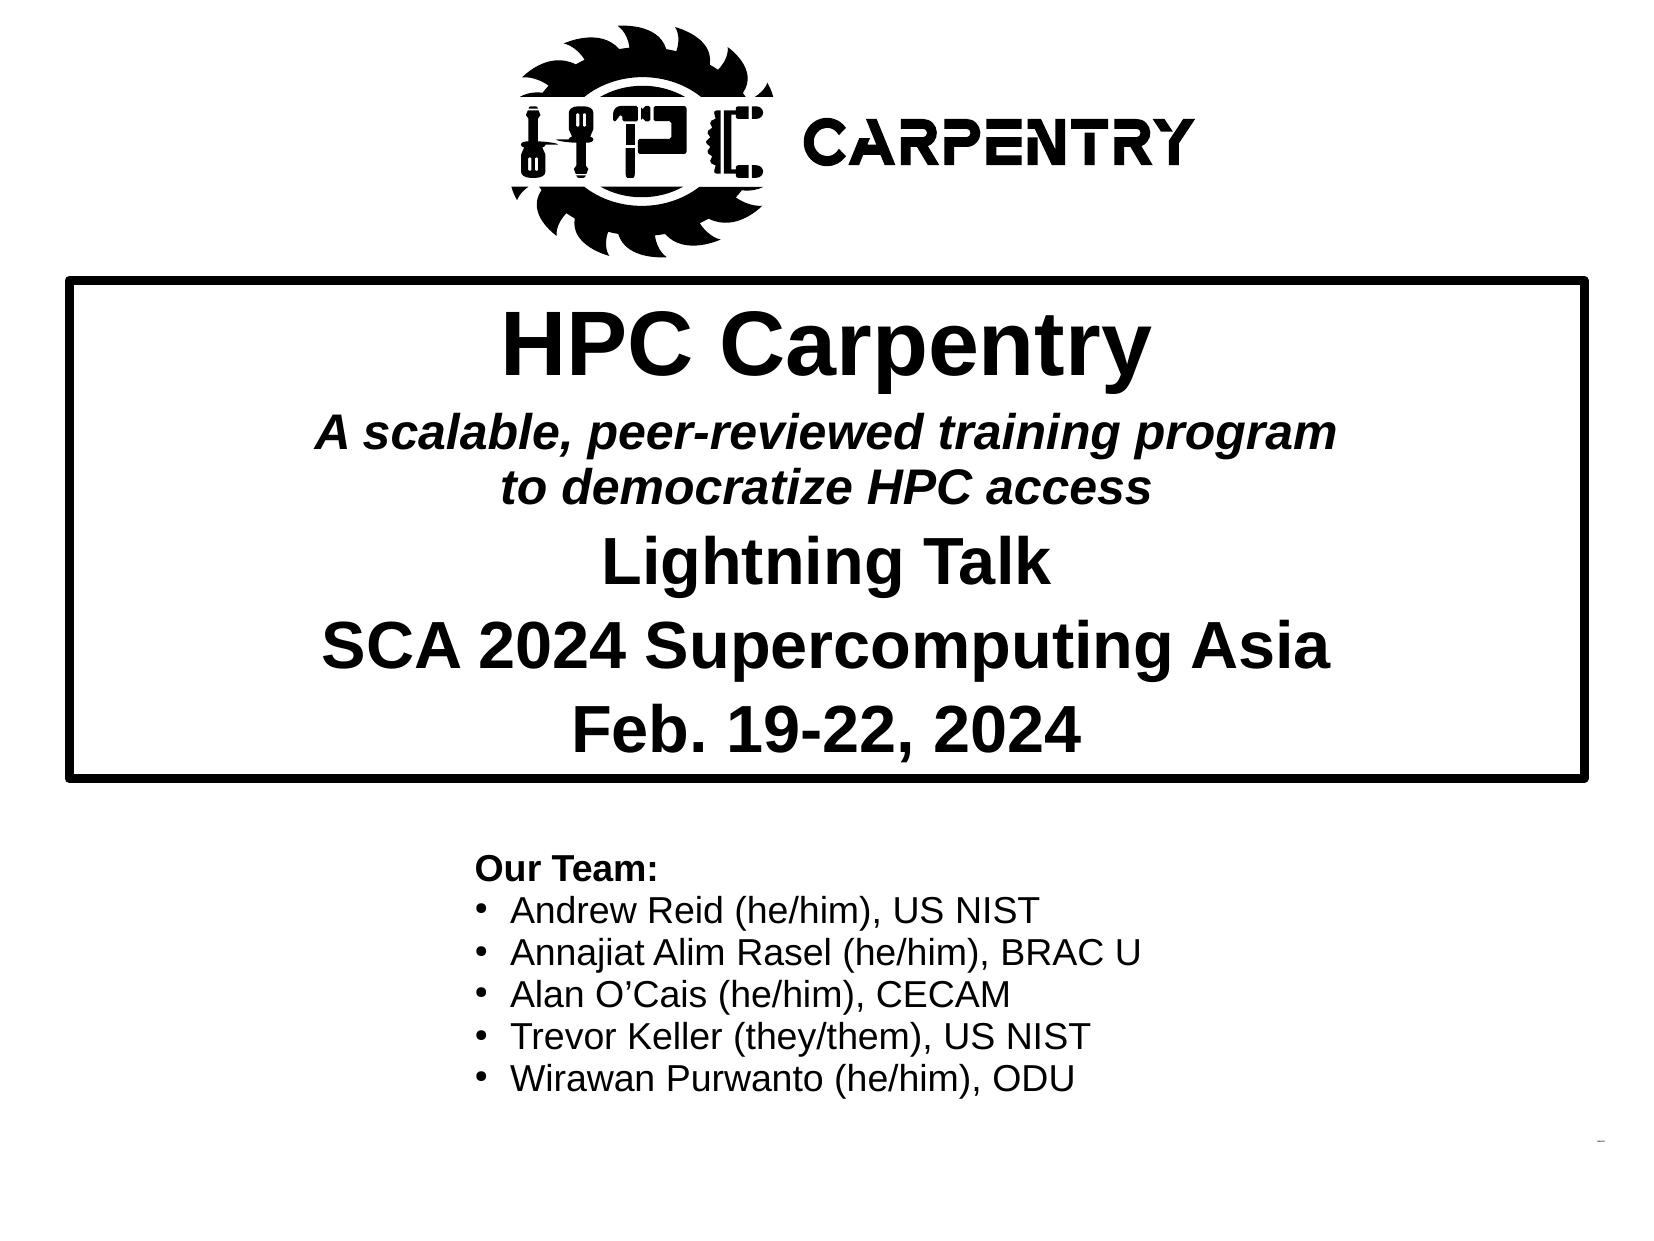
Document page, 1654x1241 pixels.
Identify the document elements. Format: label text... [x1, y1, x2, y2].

text_box HPC Carpentry A scalable, peer-reviewed training program to democratize HPC access Lightning Talk SCA 2024 Supercomputing Asia Feb. 19-22, 2024 [69, 280, 1585, 779]
picture [395, 0, 1311, 276]
text_box Our Team: Andrew Reid (he/him), US NIST Annajiat Alim Rasel (he/him), BRAC U Alan O’Cais (he/him), CECAM Trevor Keller (they/them), US NIST Wirawan Purwanto (he/him), ODU BRACU [459, 839, 1621, 1151]
